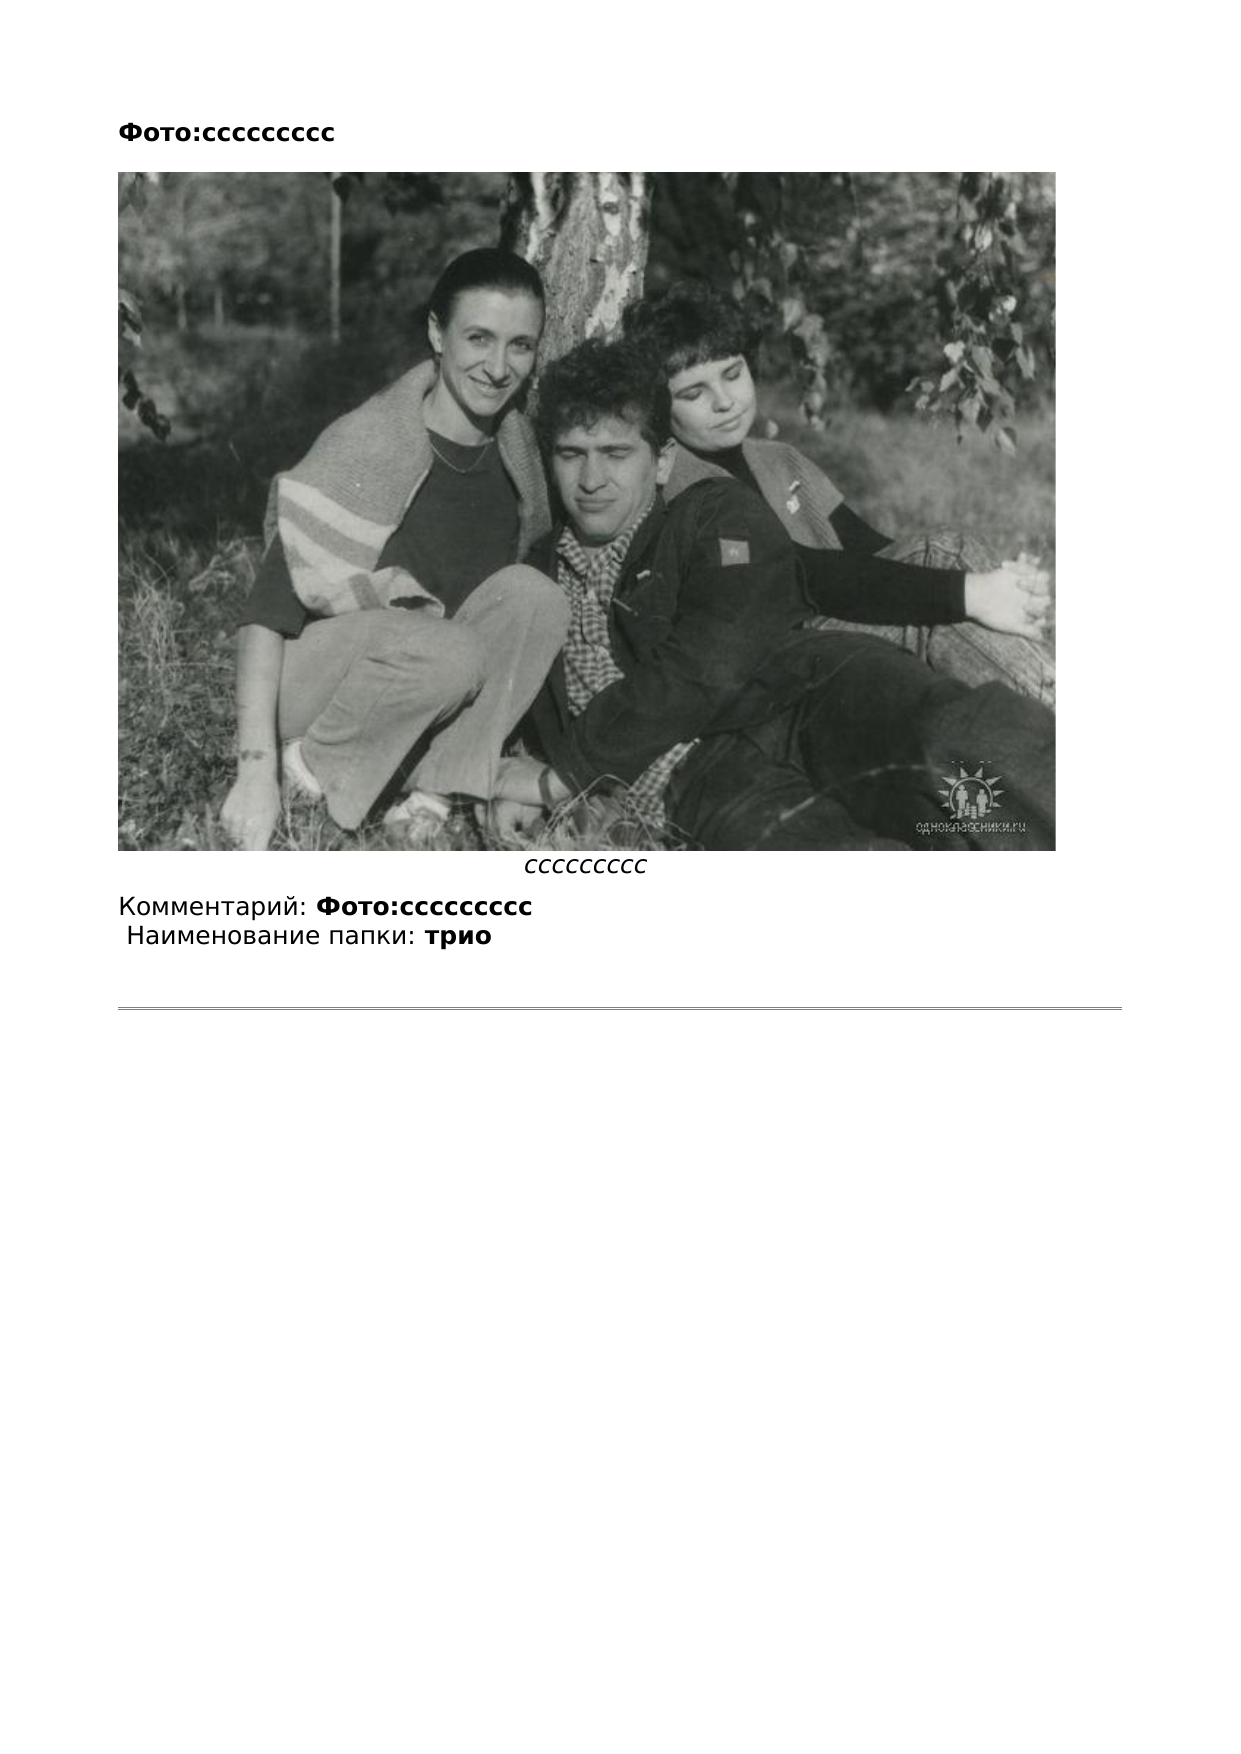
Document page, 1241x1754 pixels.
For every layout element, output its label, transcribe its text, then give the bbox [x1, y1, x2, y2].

text ссссссссс [118, 851, 1056, 880]
text Комментарий: Фото:ссссссссс Наименование папки: трио [118, 892, 1122, 980]
picture [118, 172, 1056, 851]
subtitle Фото:ссссссссс [118, 118, 1122, 147]
